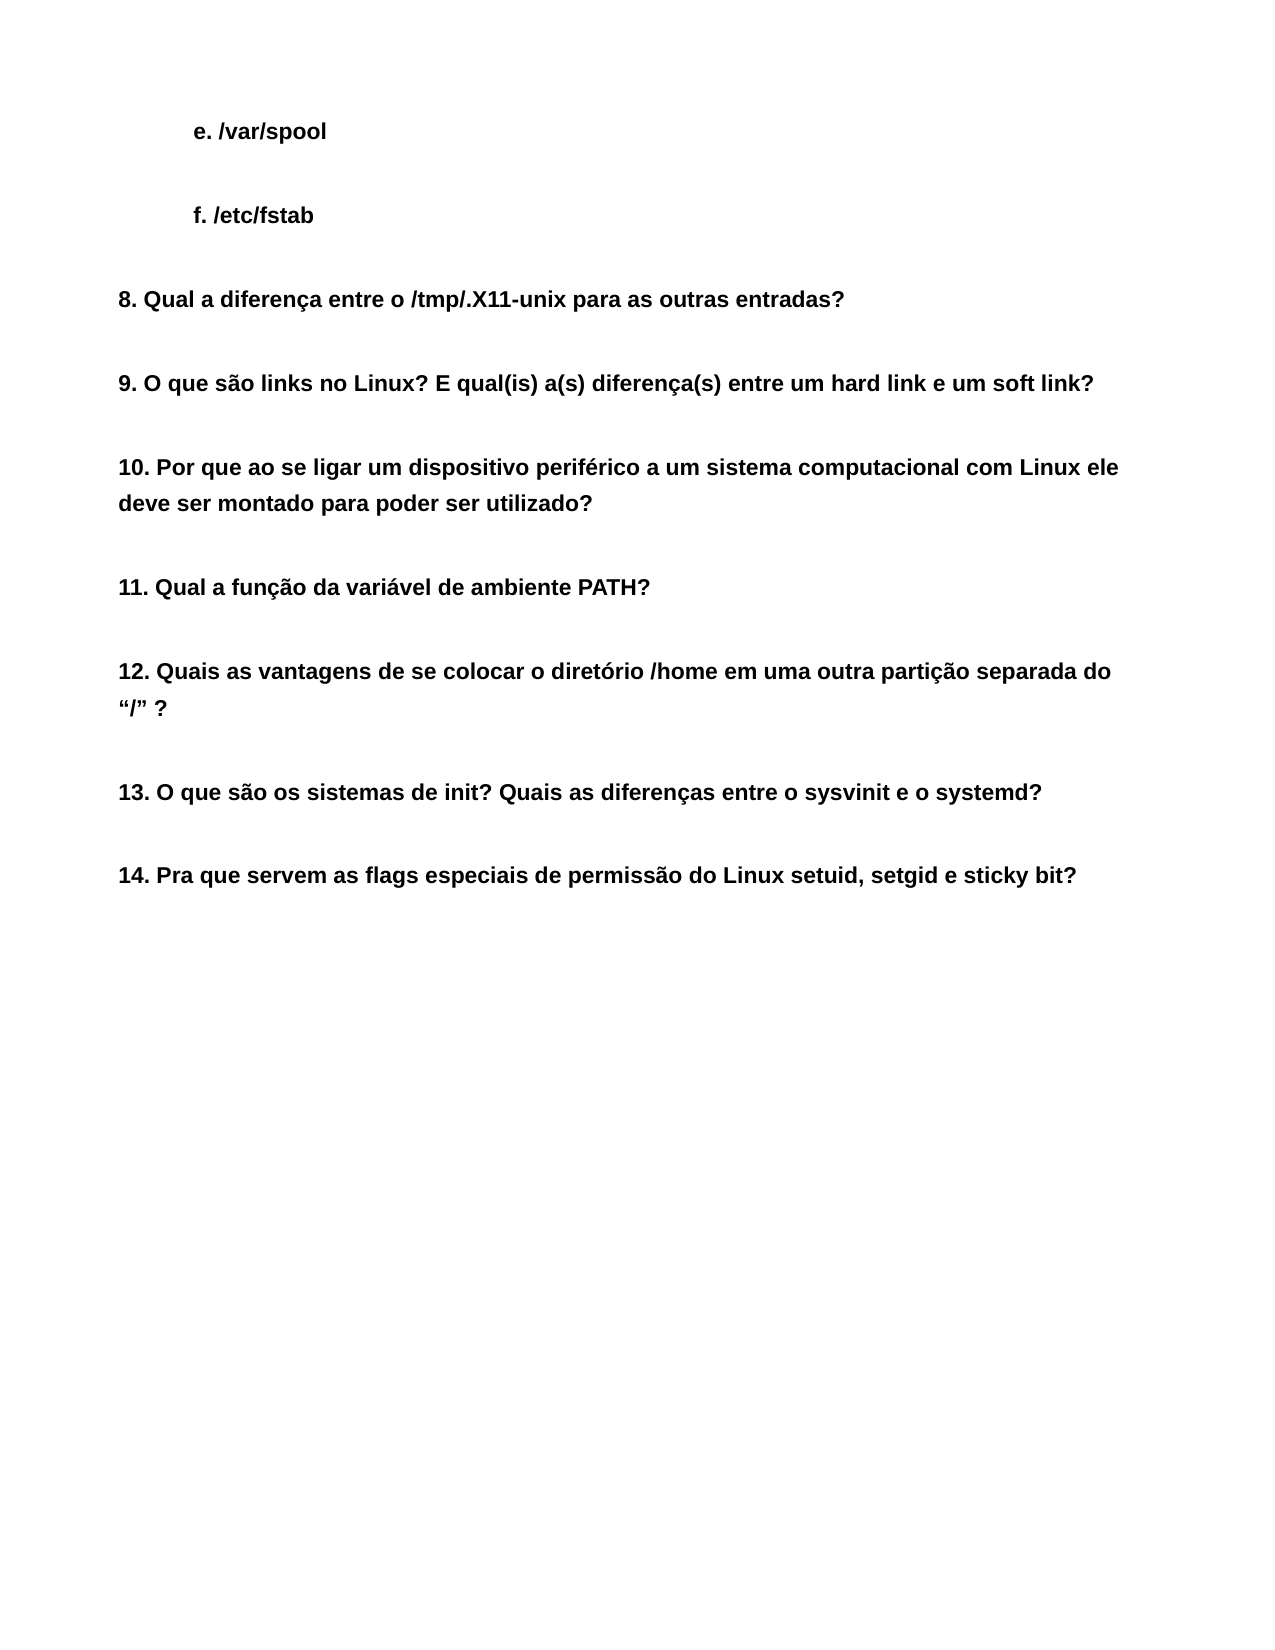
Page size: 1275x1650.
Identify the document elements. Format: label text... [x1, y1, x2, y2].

text 11. Qual a função da variável de ambiente PATH? [118, 574, 1157, 601]
text 13. O que são os sistemas de init? Quais as diferenças entre o sysvinit e o systemd? [118, 778, 1157, 805]
text 9. O que são links no Linux? E qual(is) a(s) diferença(s) entre um hard link e um soft link? [118, 370, 1157, 396]
text f. /etc/fstab [118, 202, 1157, 228]
text 12. Quais as vantagens de se colocar o diretório /home em uma outra partição separada do “/” ? [118, 658, 1157, 721]
text 10. Por que ao se ligar um dispositivo periférico a um sistema computacional com Linux ele deve ser montado para poder ser utilizado? [118, 454, 1157, 517]
text e. /var/spool [118, 118, 1157, 144]
text 14. Pra que servem as flags especiais de permissão do Linux setuid, setgid e sticky bit? [118, 862, 1157, 889]
text 8. Qual a diferença entre o /tmp/.X11-unix para as outras entradas? [118, 286, 1157, 312]
